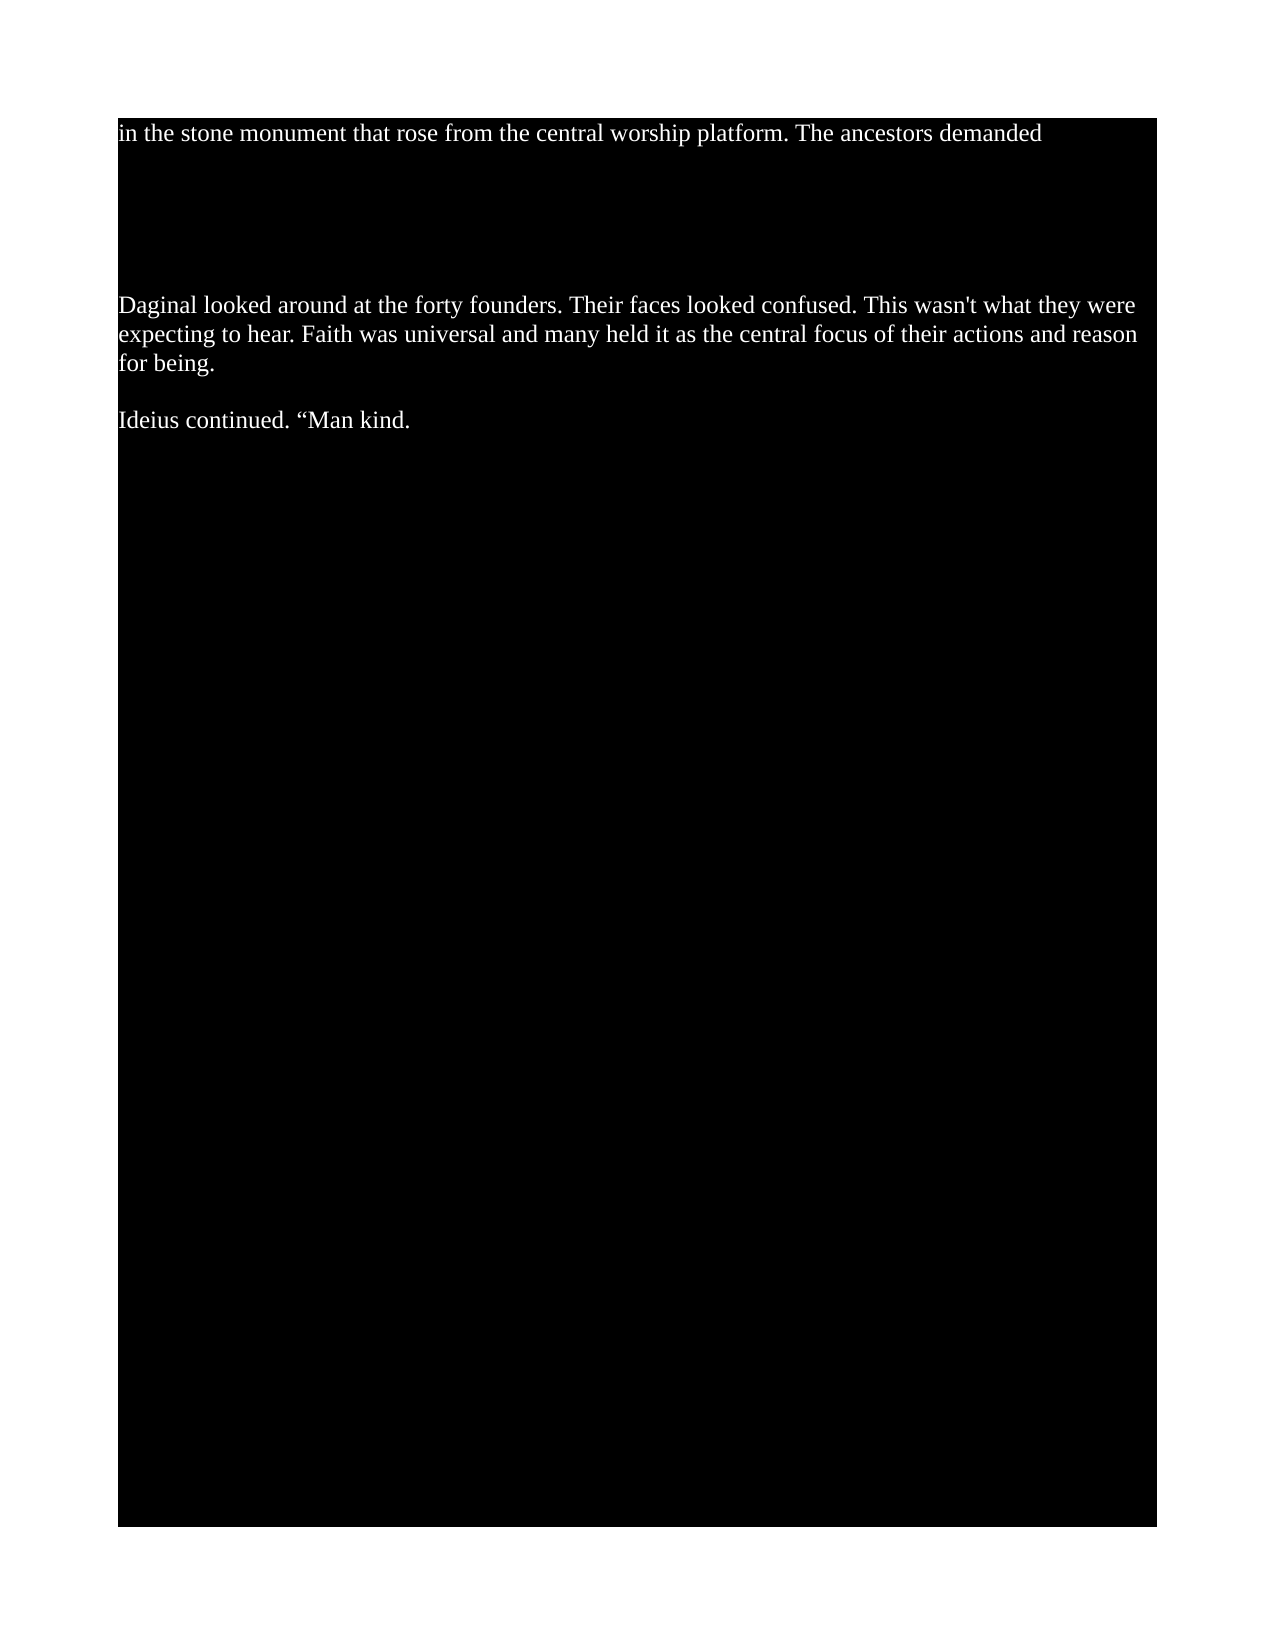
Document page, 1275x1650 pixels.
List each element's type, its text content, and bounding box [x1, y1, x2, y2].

text in the stone monument that rose from the central worship platform. The ancestors demanded [118, 118, 1157, 147]
text Daginal looked around at the forty founders. Their faces looked confused. This wasn't what they were expecting to hear. Faith was universal and many held it as the central focus of their actions and reason for being. Ideius continued. “Man kind. [118, 233, 1157, 521]
